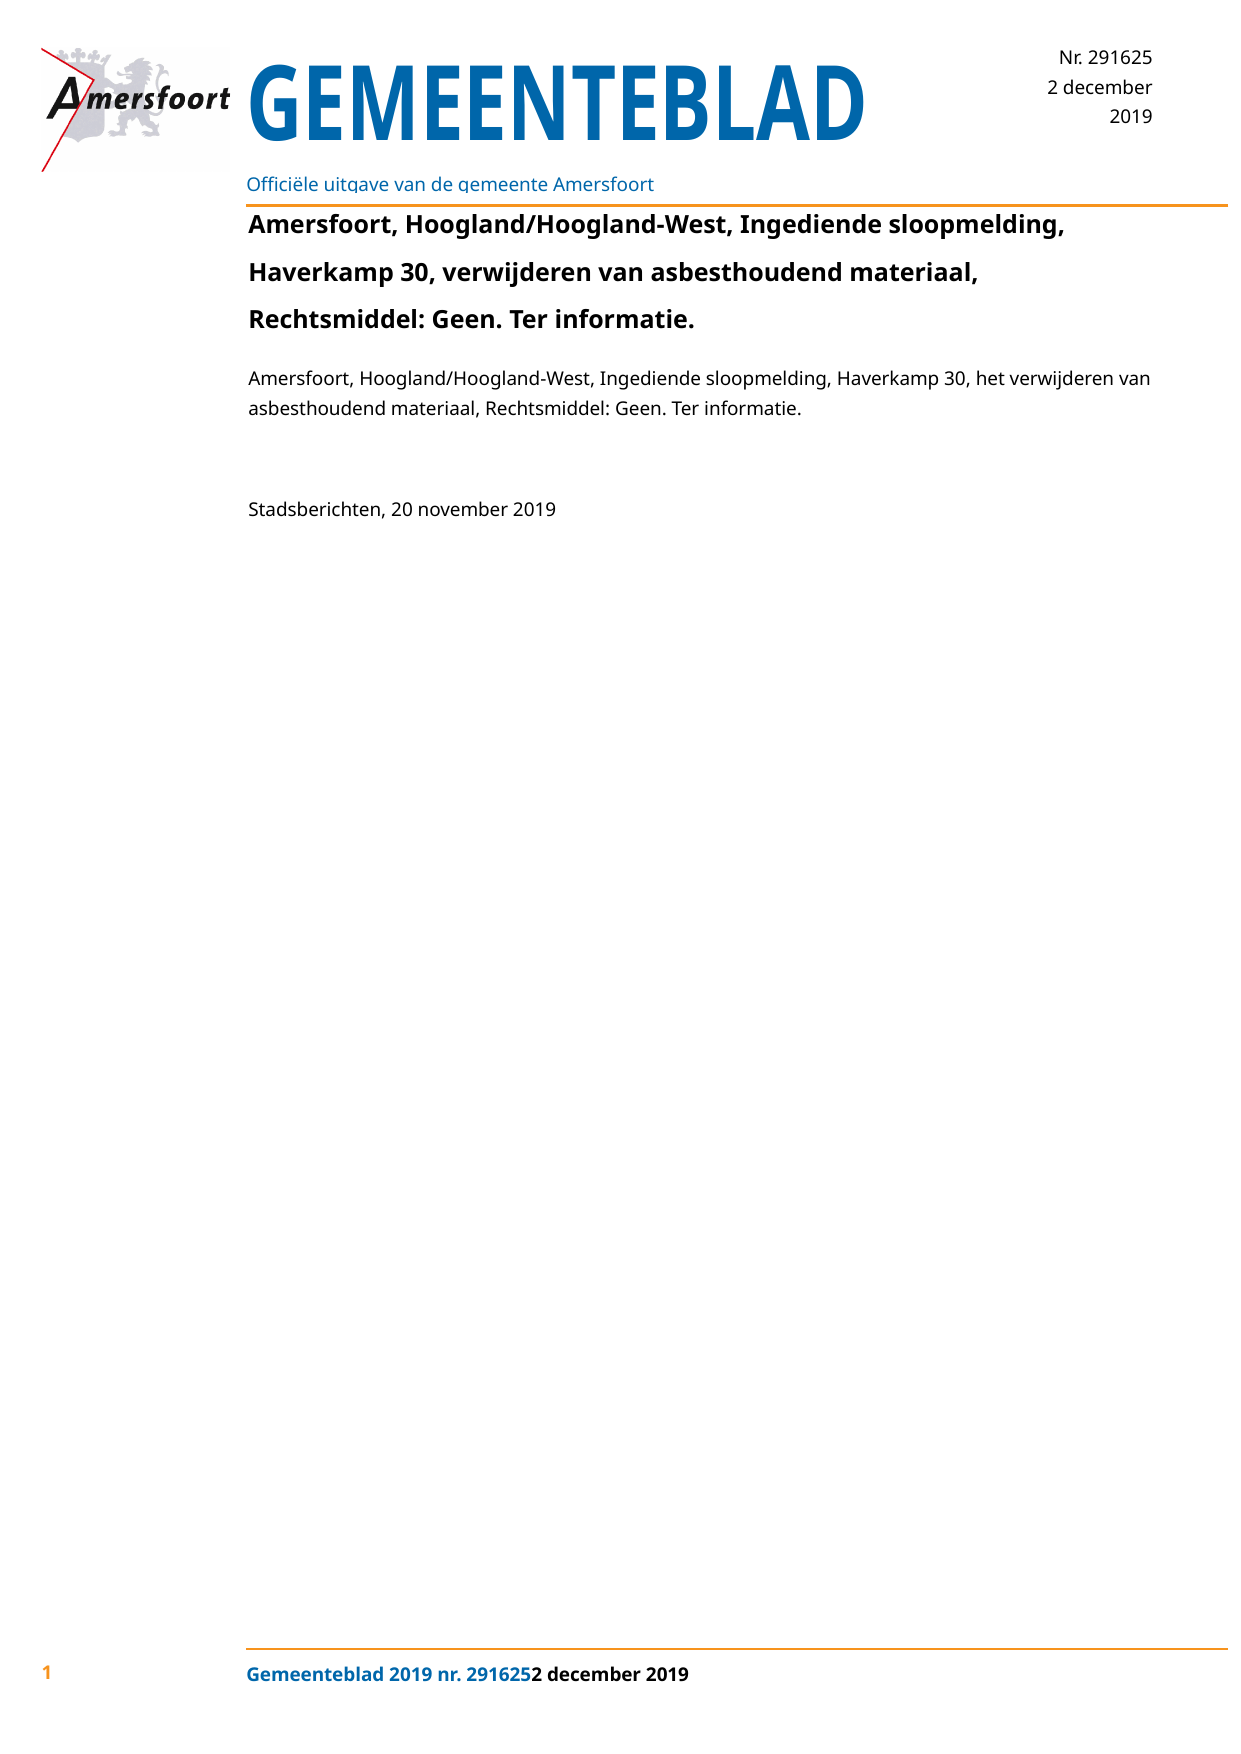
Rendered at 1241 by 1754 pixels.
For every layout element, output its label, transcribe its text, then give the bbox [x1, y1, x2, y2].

text Amersfoort, Hoogland/Hoogland-West, Ingediende sloopmelding, Haverkamp 30, het verwijderen van asbesthoudend materiaal, Rechtsmiddel: Geen. Ter informatie. [248, 366, 1152, 421]
text Stadsberichten, 20 november 2019 [248, 496, 1152, 522]
text Amersfoort, Hoogland/Hoogland-West, Ingediende sloopmelding, Haverkamp 30, verwijderen van asbesthoudend materiaal, Rechtsmiddel: Geen. Ter informatie. [248, 207, 1152, 336]
picture [41, 47, 231, 172]
